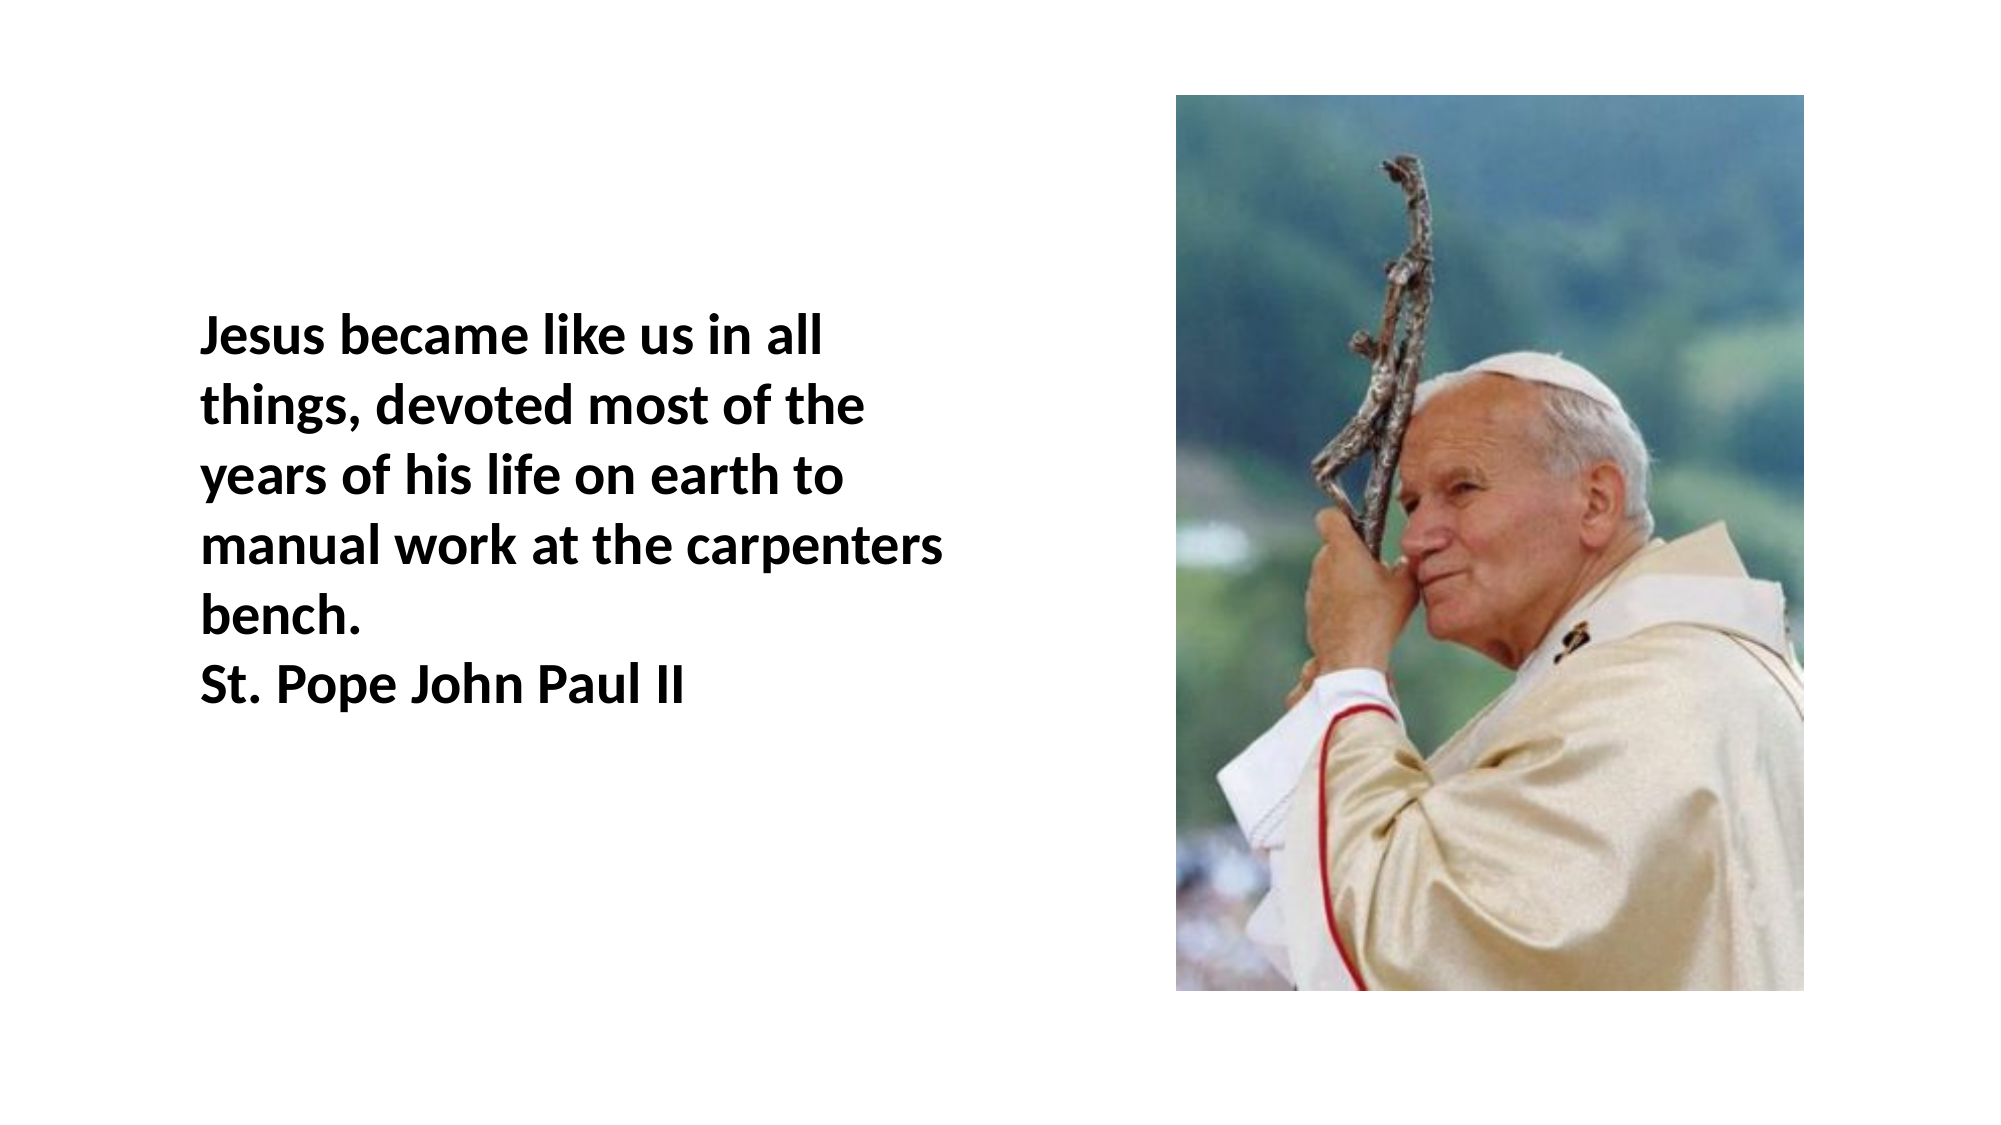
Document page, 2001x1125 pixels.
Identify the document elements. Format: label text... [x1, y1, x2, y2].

text_box Jesus became like us in all things, devoted most of the years of his life on earth to manual work at the carpenters bench. St. Pope John Paul II [184, 288, 1000, 728]
picture [1176, 95, 1804, 991]
